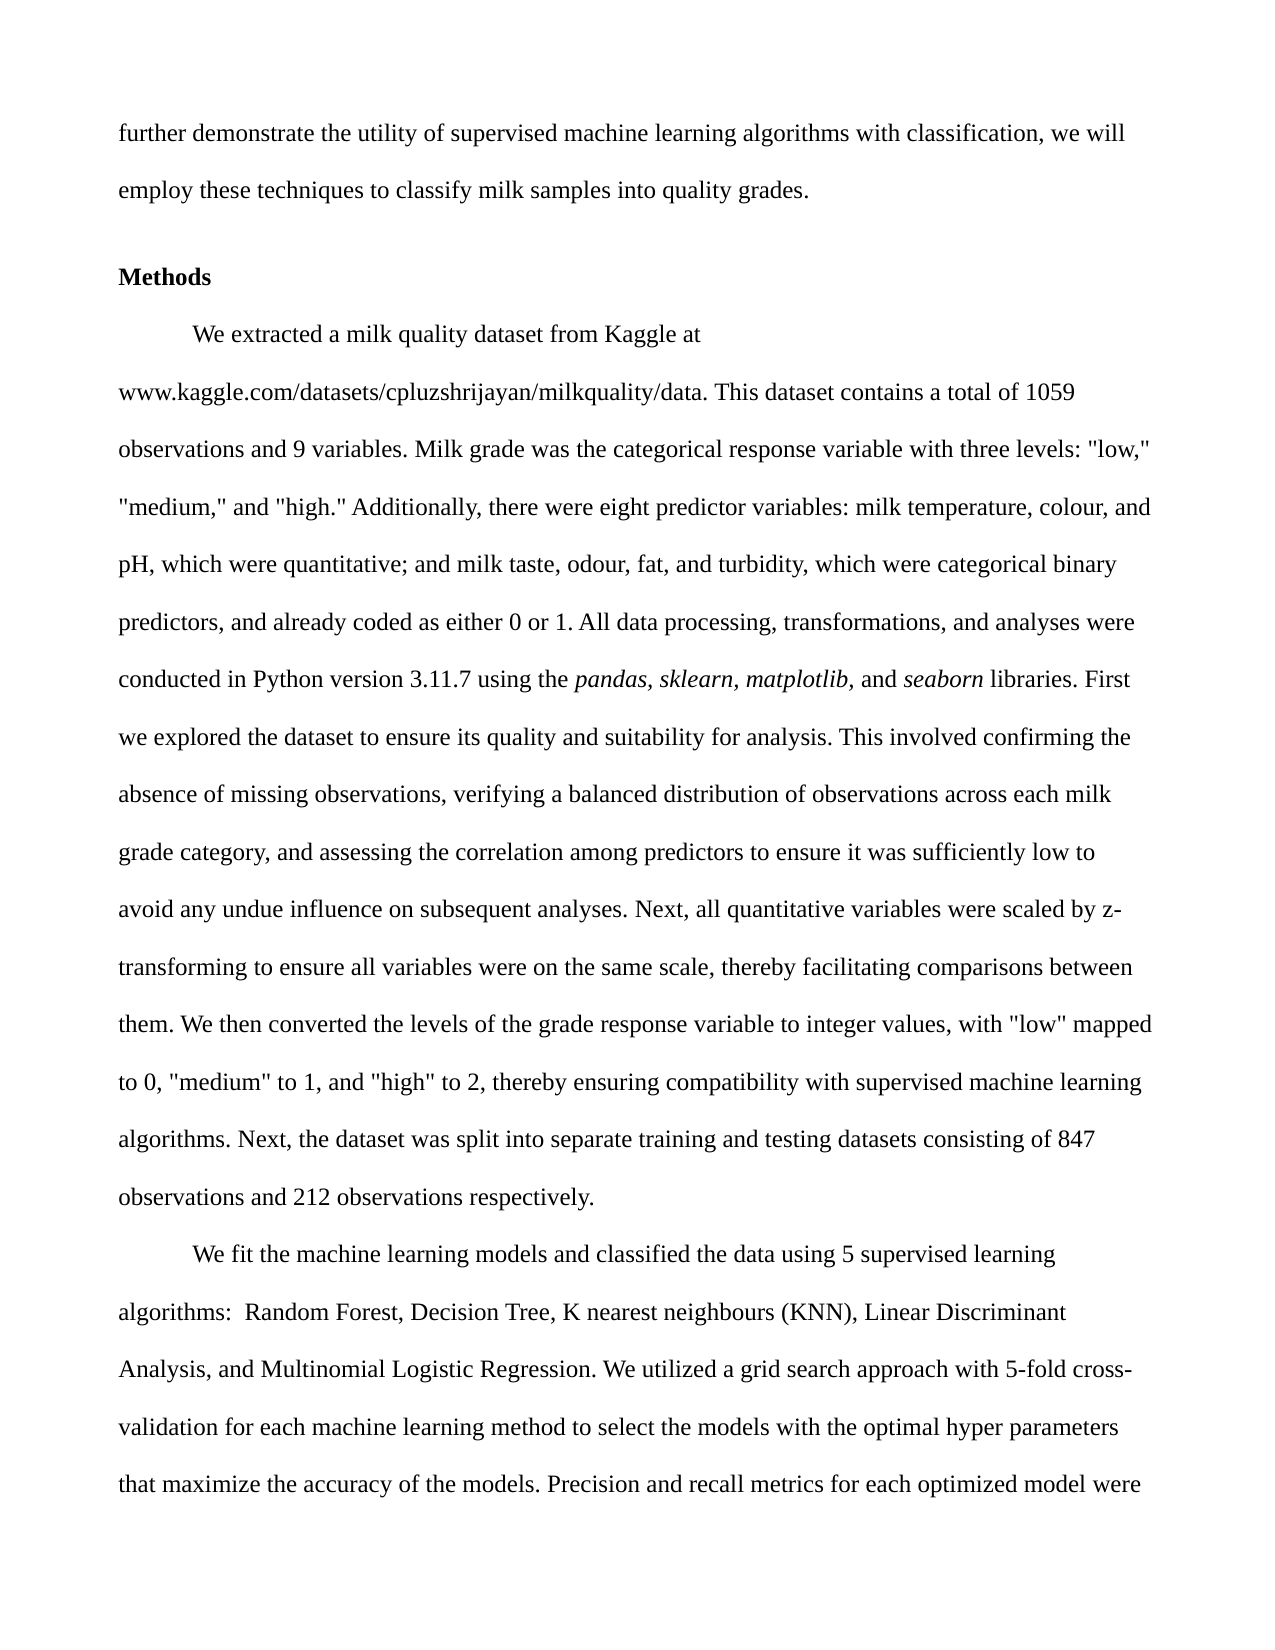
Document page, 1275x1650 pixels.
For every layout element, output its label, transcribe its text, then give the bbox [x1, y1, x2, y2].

text further demonstrate the utility of supervised machine learning algorithms with classification, we will employ these techniques to classify milk samples into quality grades. [118, 118, 1157, 204]
text Methods [118, 262, 1157, 291]
text We extracted a milk quality dataset from Kaggle at www.kaggle.com/datasets/cpluzshrijayan/milkquality/data. This dataset contains a total of 1059 observations and 9 variables. Milk grade was the categorical response variable with three levels: "low," "medium," and "high." Additionally, there were eight predictor variables: milk temperature, colour, and pH, which were quantitative; and milk taste, odour, fat, and turbidity, which were categorical binary predictors, and already coded as either 0 or 1. All data processing, transformations, and analyses were conducted in Python version 3.11.7 using the pandas, sklearn, matplotlib, and seaborn libraries. First we explored the dataset to ensure its quality and suitability for analysis. This involved confirming the absence of missing observations, verifying a balanced distribution of observations across each milk grade category, and assessing the correlation among predictors to ensure it was sufficiently low to avoid any undue influence on subsequent analyses. Next, all quantitative variables were scaled by z-transforming to ensure all variables were on the same scale, thereby facilitating comparisons between them. We then converted the levels of the grade response variable to integer values, with "low" mapped to 0, "medium" to 1, and "high" to 2, thereby ensuring compatibility with supervised machine learning algorithms. Next, the dataset was split into separate training and testing datasets consisting of 847 observations and 212 observations respectively. [118, 319, 1157, 1211]
text We fit the machine learning models and classified the data using 5 supervised learning algorithms: Random Forest, Decision Tree, K nearest neighbours (KNN), Linear Discriminant Analysis, and Multinomial Logistic Regression. We utilized a grid search approach with 5-fold cross-validation for each machine learning method to select the models with the optimal hyper parameters that maximize the accuracy of the models. Precision and recall metrics for each optimized model were [118, 1239, 1157, 1498]
